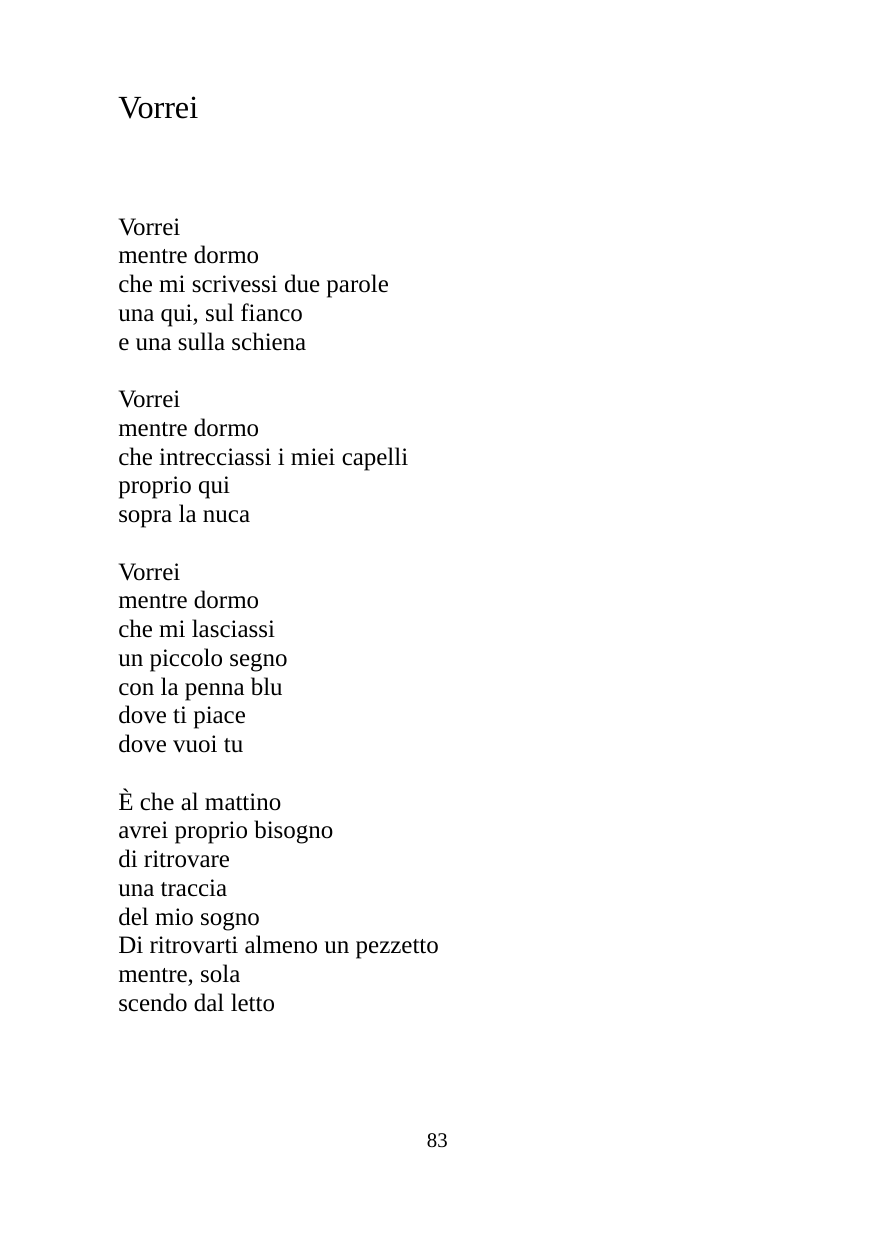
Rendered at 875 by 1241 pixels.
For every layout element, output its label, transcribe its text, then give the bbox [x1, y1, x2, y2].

subtitle Vorrei [118, 88, 786, 126]
text di ritrovare [118, 844, 786, 873]
text mentre, sola [118, 959, 786, 988]
text un piccolo segno [118, 643, 786, 672]
text È che al mattino [118, 787, 786, 816]
text dove ti piace [118, 701, 786, 729]
text una traccia [118, 873, 786, 902]
text Vorrei [118, 557, 786, 586]
text sopra la nuca [118, 499, 786, 528]
text dove vuoi tu [118, 729, 786, 758]
text che intrecciassi i miei capelli [118, 442, 786, 471]
text e una sulla schiena [118, 327, 786, 356]
text mentre dormo [118, 586, 786, 614]
text avrei proprio bisogno [118, 816, 786, 844]
text che mi lasciassi [118, 614, 786, 643]
text mentre dormo [118, 413, 786, 442]
text Vorrei [118, 384, 786, 413]
text mentre dormo [118, 241, 786, 269]
text che mi scrivessi due parole [118, 269, 786, 298]
text una qui, sul fianco [118, 298, 786, 327]
text Di ritrovarti almeno un pezzetto [118, 931, 786, 959]
text Vorrei [118, 212, 786, 241]
text scendo dal letto [118, 988, 786, 1017]
text del mio sogno [118, 902, 786, 931]
text con la penna blu [118, 672, 786, 701]
text proprio qui [118, 471, 786, 499]
